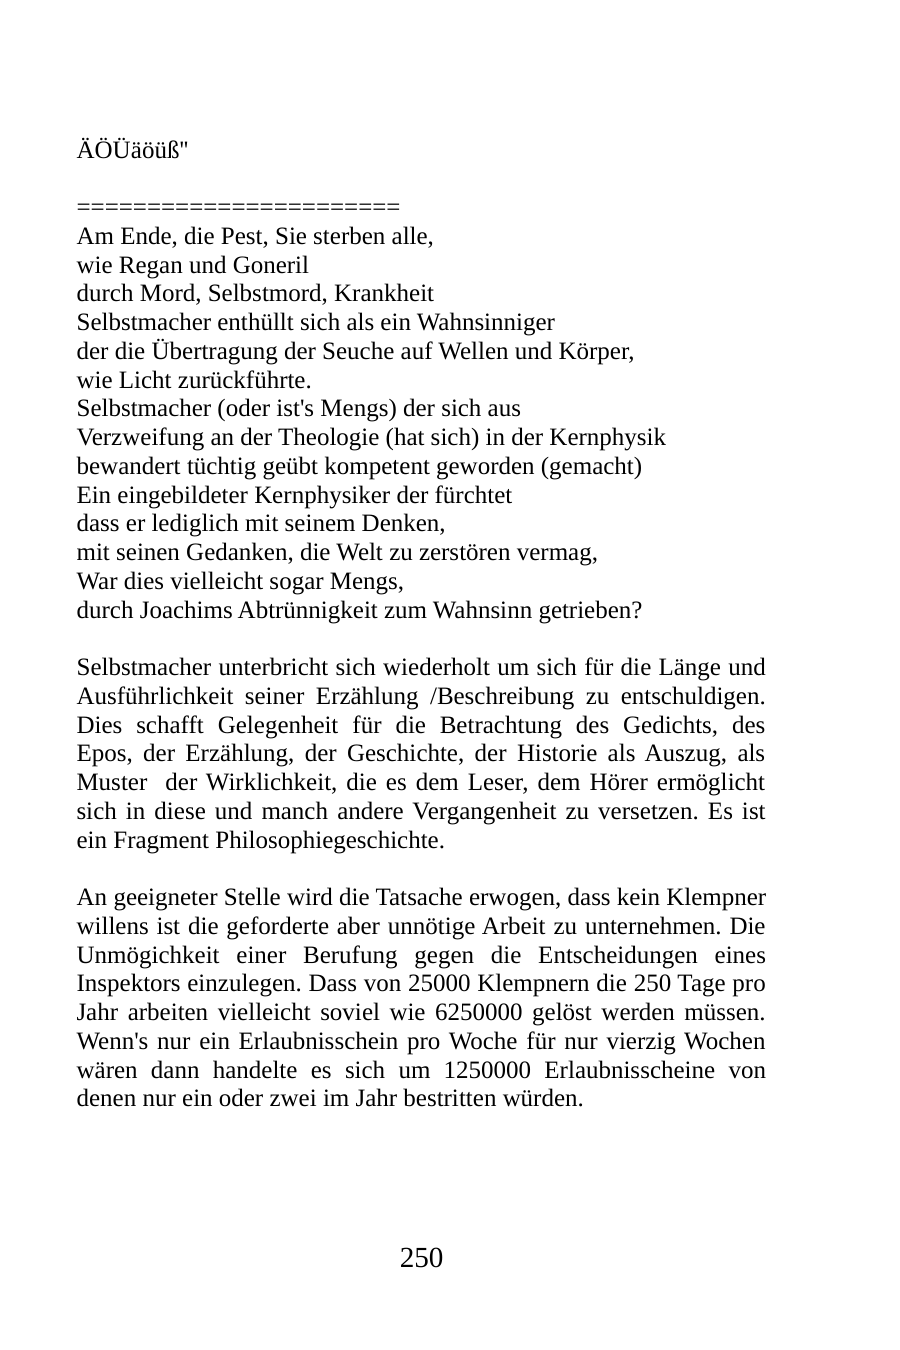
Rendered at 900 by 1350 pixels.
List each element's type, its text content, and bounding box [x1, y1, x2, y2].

text ======================= [76, 192, 766, 221]
text Selbstmacher enthüllt sich als ein Wahnsinniger [76, 307, 766, 336]
text durch Mord, Selbstmord, Krankheit [76, 278, 766, 307]
text War dies vielleicht sogar Mengs, [76, 566, 766, 595]
text An geeigneter Stelle wird die Tatsache erwogen, dass kein Klempner willens ist die geforderte aber unnötige Arbeit zu unternehmen. Die Unmögichkeit einer Berufung gegen die Entscheidungen eines Inspektors einzulegen. Dass von 25000 Klempnern die 250 Tage pro Jahr arbeiten vielleicht soviel wie 6250000 gelöst werden müssen. Wenn's nur ein Erlaubnisschein pro Woche für nur vierzig Wochen wären dann handelte es sich um 1250000 Erlaubnisscheine von denen nur ein oder zwei im Jahr bestritten würden. [76, 882, 766, 1112]
text wie Regan und Goneril [76, 250, 766, 278]
text Am Ende, die Pest, Sie sterben alle, [76, 221, 766, 250]
text durch Joachims Abtrünnigkeit zum Wahnsinn getrieben? [76, 595, 766, 623]
text dass er lediglich mit seinem Denken, [76, 508, 766, 537]
text Selbstmacher (oder ist's Mengs) der sich aus [76, 393, 766, 422]
text Verzweifung an der Theologie (hat sich) in der Kernphysik [76, 422, 766, 451]
text wie Licht zurückführte. [76, 365, 766, 393]
text Selbstmacher unterbricht sich wiederholt um sich für die Länge und Ausführlichkeit seiner Erzählung /Beschreibung zu entschuldigen. Dies schafft Gelegenheit für die Betrachtung des Gedichts, des Epos, der Erzählung, der Geschichte, der Historie als Auszug, als Muster der Wirklichkeit, die es dem Leser, dem Hörer ermöglicht sich in diese und manch andere Vergangenheit zu versetzen. Es ist ein Fragment Philosophiegeschichte. [76, 652, 766, 853]
text der die Übertragung der Seuche auf Wellen und Körper, [76, 336, 766, 365]
text bewandert tüchtig geübt kompetent geworden (gemacht) [76, 451, 766, 480]
text Ein eingebildeter Kernphysiker der fürchtet [76, 480, 766, 508]
text mit seinen Gedanken, die Welt zu zerstören vermag, [76, 537, 766, 566]
text ÄÖÜäöüß'' [76, 135, 766, 163]
